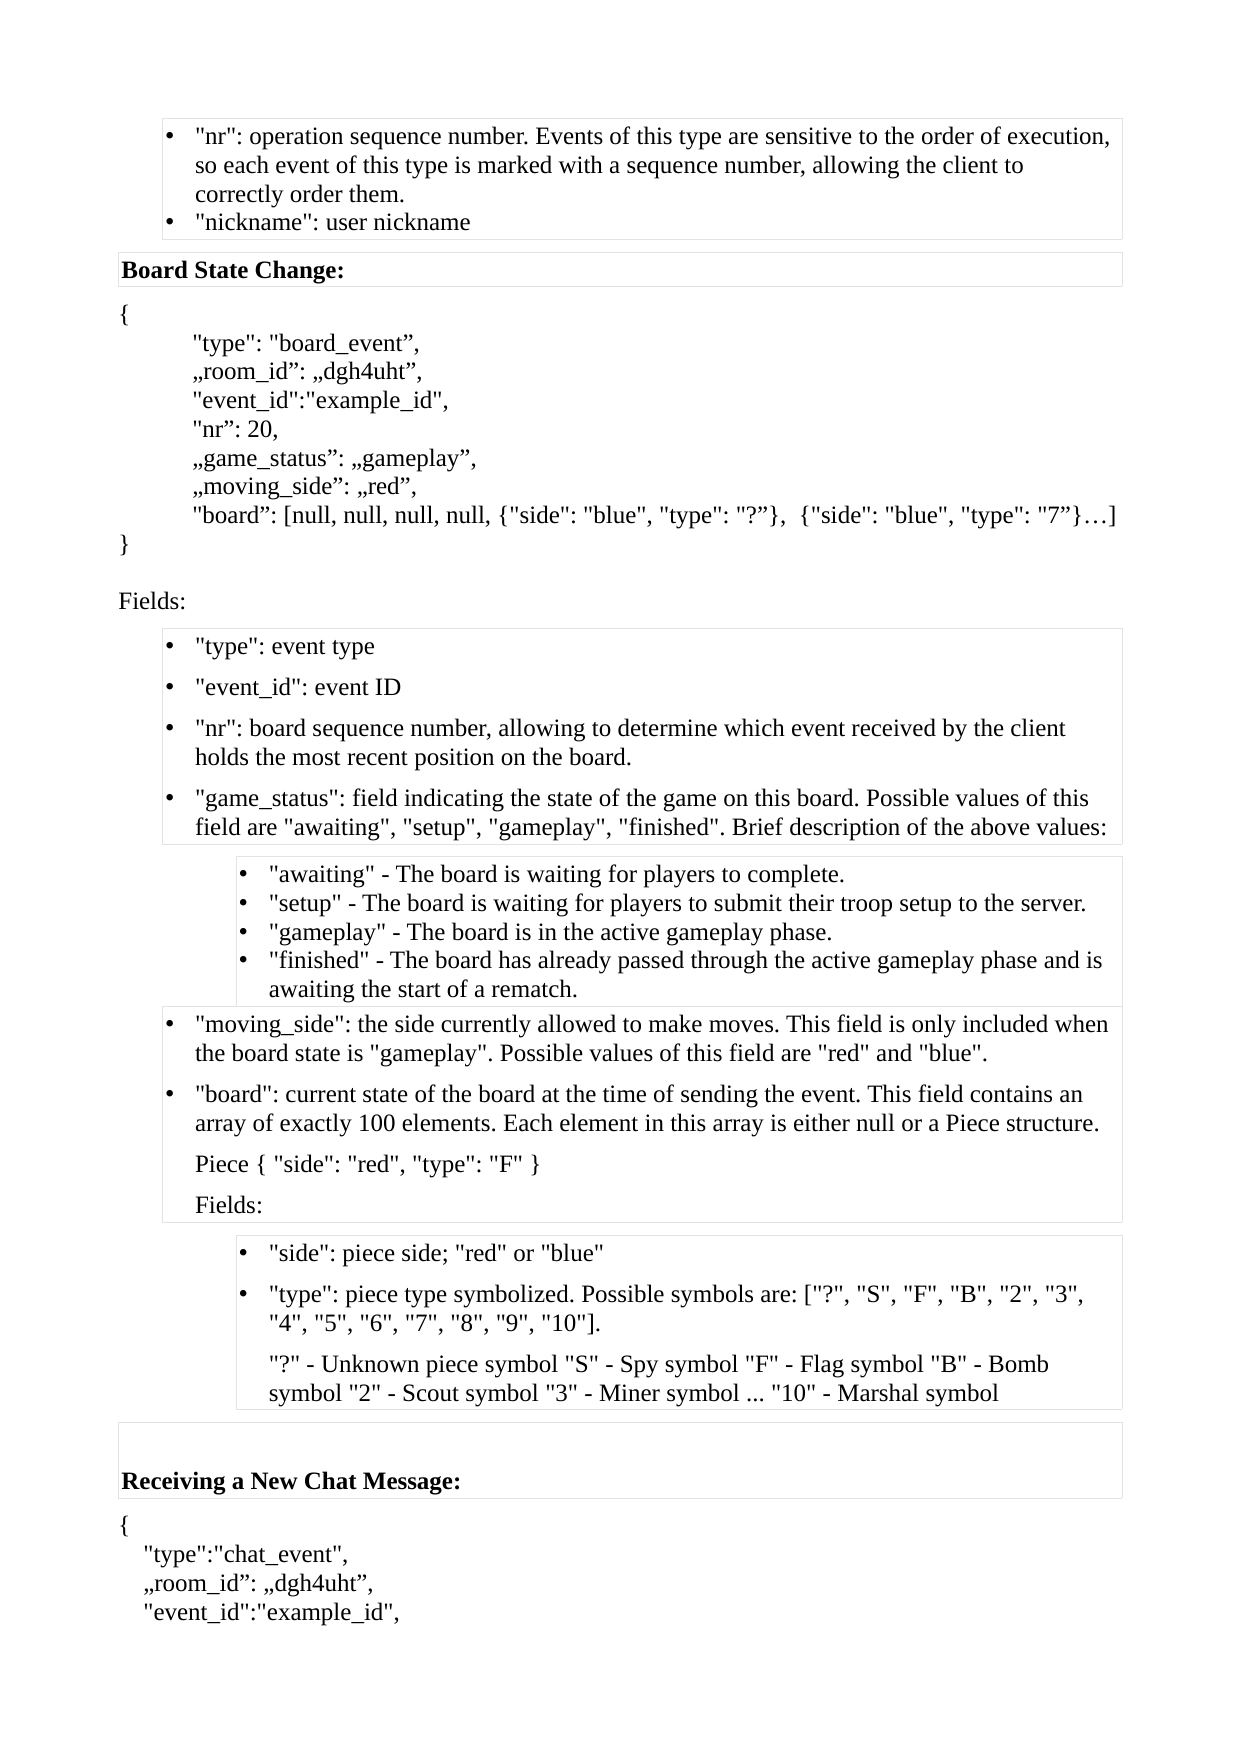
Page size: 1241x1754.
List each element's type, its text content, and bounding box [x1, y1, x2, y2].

list Piece { "side": "red", "type": "F" } [163, 1146, 1122, 1178]
list "game_status": field indicating the state of the game on this board. Possible values of this field are "awaiting", "setup", "gameplay", "finished". Brief description of the above values: [163, 780, 1122, 844]
text „room_id”: „dgh4uht”, [118, 356, 1122, 385]
list "moving_side": the side currently allowed to make moves. This field is only included when the board state is "gameplay". Possible values of this field are "red" and "blue". [163, 1007, 1122, 1067]
text { [118, 1510, 1122, 1539]
text "type":"chat_event", [118, 1539, 1122, 1568]
list "nr": operation sequence number. Events of this type are sensitive to the order of execution, so each event of this type is marked with a sequence number, allowing the client to correctly order them. [163, 119, 1122, 204]
text Board State Change: [119, 253, 1122, 286]
list "finished" - The board has already passed through the active gameplay phase and is awaiting the start of a rematch. [237, 942, 1122, 1006]
text "event_id":"example_id", [118, 1597, 1122, 1625]
text } [118, 529, 1122, 558]
list Fields: [163, 1187, 1122, 1222]
text „game_status”: „gameplay”, [118, 443, 1122, 471]
list "setup" - The board is waiting for players to submit their troop setup to the server. [237, 885, 1122, 914]
text "nr”: 20, [118, 414, 1122, 443]
list "board": current state of the board at the time of sending the event. This field contains an array of exactly 100 elements. Each element in this array is either null or a Piece structure. [163, 1076, 1122, 1137]
list "nr": board sequence number, allowing to determine which event received by the client holds the most recent position on the board. [163, 710, 1122, 771]
list "type": event type [163, 629, 1122, 659]
text „room_id”: „dgh4uht”, [118, 1568, 1122, 1597]
list "?" - Unknown piece symbol "S" - Spy symbol "F" - Flag symbol "B" - Bomb symbol "2" - Scout symbol "3" - Miner symbol ... "10" - Marshal symbol [237, 1346, 1122, 1409]
text "type": "board_event”, [118, 328, 1122, 356]
text Fields: [118, 586, 1122, 615]
list "gameplay" - The board is in the active gameplay phase. [237, 914, 1122, 942]
text "event_id":"example_id", [118, 385, 1122, 414]
text "board”: [null, null, null, null, {"side": "blue", "type": "?”}, {"side": "blue", "type": "7”}…] [118, 500, 1122, 529]
list "side": piece side; "red" or "blue" [237, 1236, 1122, 1266]
text Receiving a New Chat Message: [119, 1463, 1122, 1498]
list "event_id": event ID [163, 669, 1122, 701]
text { [118, 299, 1122, 328]
list "type": piece type symbolized. Possible symbols are: ["?", "S", "F", "B", "2", "3", "4", "5", "6", "7", "8", "9", "10"]. [237, 1276, 1122, 1336]
list "awaiting" - The board is waiting for players to complete. [237, 857, 1122, 885]
list "nickname": user nickname [163, 204, 1122, 239]
text „moving_side”: „red”, [118, 471, 1122, 500]
